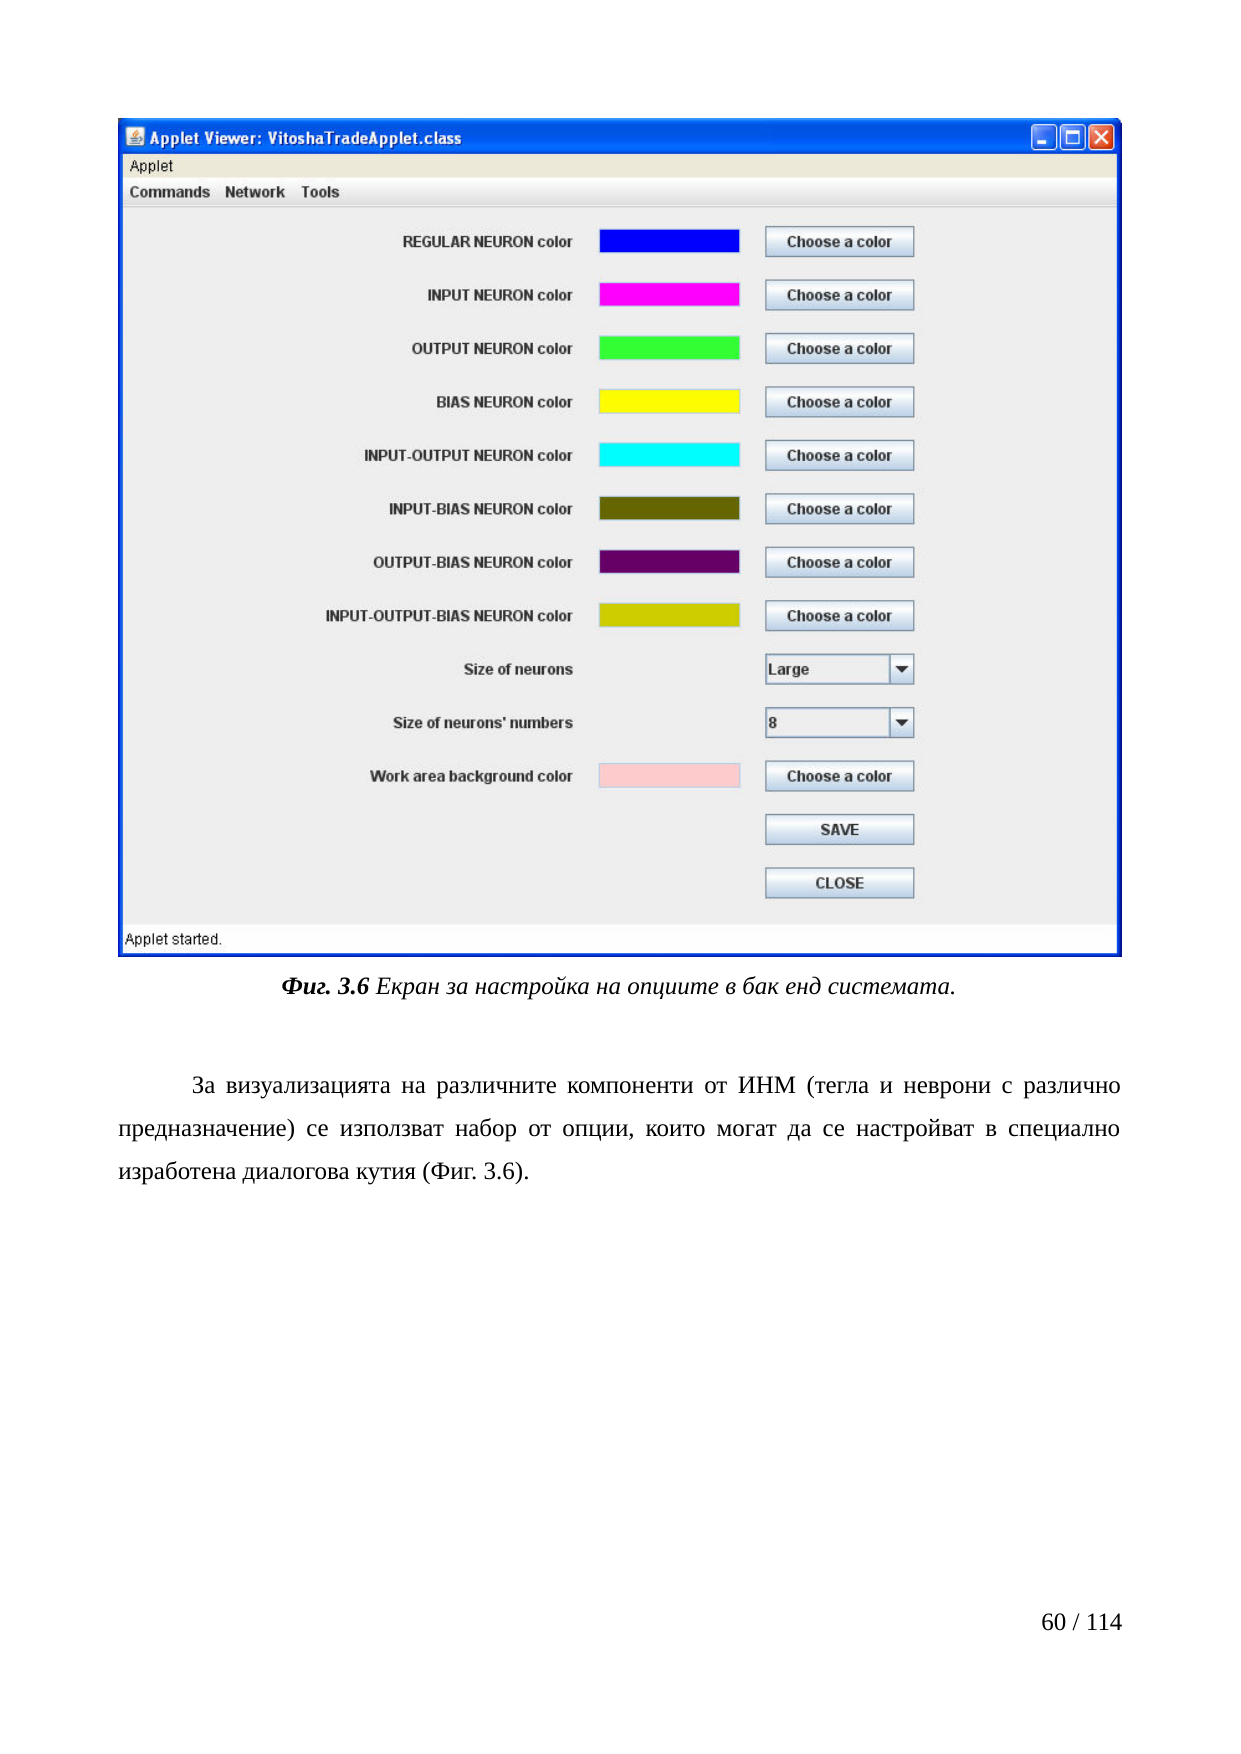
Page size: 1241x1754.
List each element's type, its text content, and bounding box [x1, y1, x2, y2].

picture [118, 118, 1122, 957]
text Фиг. 3.6 Екран за настройка на опциите в бак енд системата. [118, 957, 1122, 1000]
text За визуализацията на различните компоненти от ИНМ (тегла и неврони с различно предназначение) се използват набор от опции, които могат да се настройват в специално изработена диалогова кутия (Фиг. 3.6). [118, 1070, 1122, 1185]
